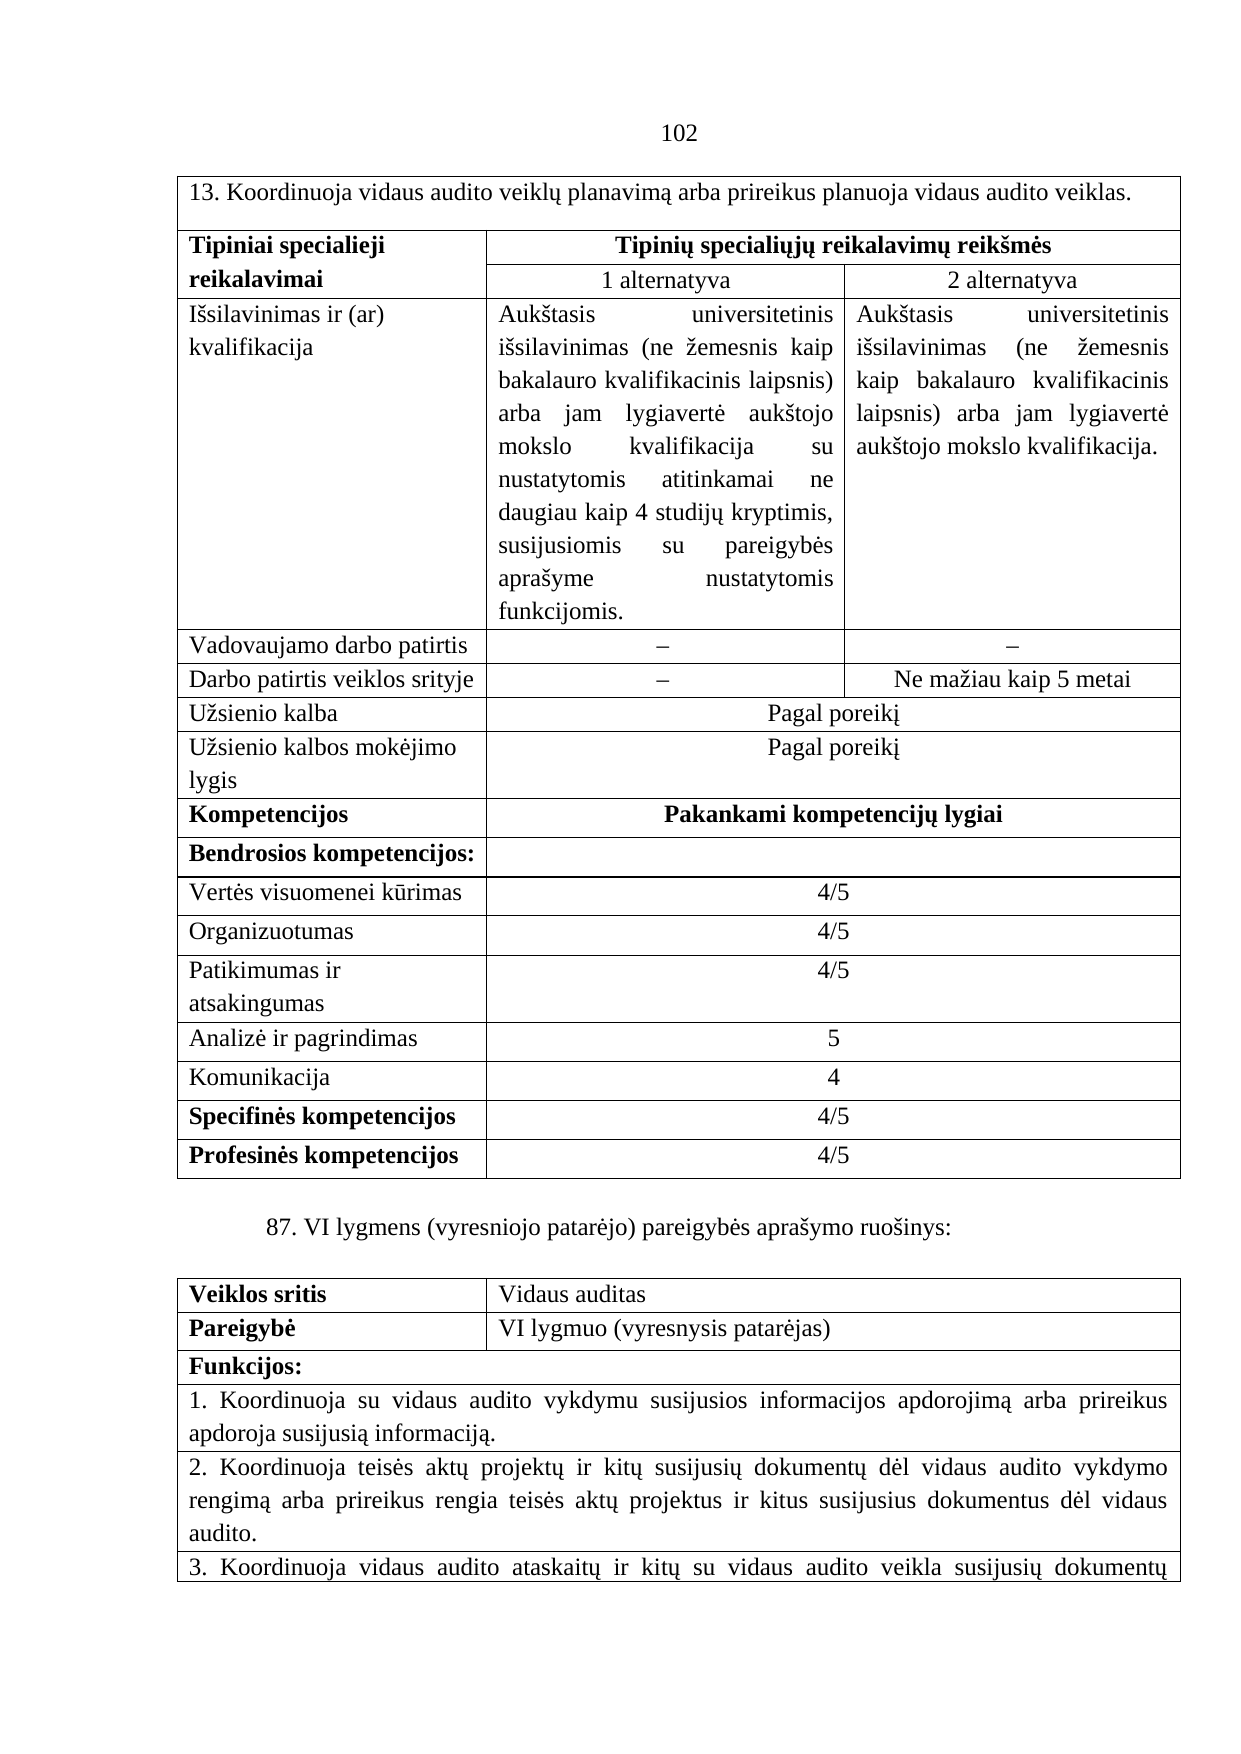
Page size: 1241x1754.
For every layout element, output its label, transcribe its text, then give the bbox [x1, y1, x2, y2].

table_cell Bendrosios kompetencijos: [178, 838, 486, 876]
table_cell 4/5 [487, 878, 1180, 915]
table_cell Ne mažiau kaip 5 metai [845, 664, 1180, 697]
table_cell 1. Koordinuoja su vidaus audito vykdymu susijusios informacijos apdorojimą arba prireikus apdoroja susijusią informaciją. [178, 1385, 1180, 1451]
table_cell Darbo patirtis veiklos srityje [178, 664, 486, 697]
table_cell Užsienio kalba [178, 698, 486, 731]
table_cell Tipiniai specialieji reikalavimai [178, 231, 486, 298]
table_cell Kompetencijos [178, 799, 486, 837]
table_cell 13. Koordinuoja vidaus audito veiklų planavimą arba prireikus planuoja vidaus audito veiklas. [178, 177, 1180, 229]
table_cell – [487, 664, 844, 697]
table_cell – [487, 630, 844, 663]
table_cell 4/5 [487, 916, 1180, 954]
table_cell Aukštasis universitetinis išsilavinimas (ne žemesnis kaip bakalauro kvalifikacinis laipsnis) arba jam lygiavertė aukštojo mokslo kvalifikacija. [845, 299, 1180, 629]
table_cell 3. Koordinuoja vidaus audito ataskaitų ir kitų su vidaus audito veikla susijusių dokumentų [178, 1552, 1180, 1581]
table_cell Vadovaujamo darbo patirtis [178, 630, 486, 663]
table_cell 4/5 [487, 956, 1180, 1022]
table_cell 2. Koordinuoja teisės aktų projektų ir kitų susijusių dokumentų dėl vidaus audito vykdymo rengimą arba prireikus rengia teisės aktų projektus ir kitus susijusius dokumentus dėl vidaus audito. [178, 1452, 1180, 1551]
table_header Veiklos sritis [178, 1279, 486, 1312]
table_cell [487, 838, 1180, 876]
table_cell Pagal poreikį [487, 732, 1180, 798]
table_cell 4 [487, 1062, 1180, 1100]
table_cell Pakankami kompetencijų lygiai [487, 799, 1180, 837]
table_cell Profesinės kompetencijos [178, 1140, 486, 1178]
table_cell Specifinės kompetencijos [178, 1101, 486, 1139]
table_cell Pagal poreikį [487, 698, 1180, 731]
table_cell Analizė ir pagrindimas [178, 1023, 486, 1061]
table_cell 2 alternatyva [845, 265, 1180, 298]
table_cell Funkcijos: [178, 1351, 1180, 1384]
table_cell Užsienio kalbos mokėjimo lygis [178, 732, 486, 798]
table_cell Išsilavinimas ir (ar) kvalifikacija [178, 299, 486, 629]
table_cell 1 alternatyva [487, 265, 844, 298]
table_cell VI lygmuo (vyresnysis patarėjas) [487, 1313, 1180, 1350]
table_cell Vertės visuomenei kūrimas [178, 878, 486, 915]
table_cell Aukštasis universitetinis išsilavinimas (ne žemesnis kaip bakalauro kvalifikacinis laipsnis) arba jam lygiavertė aukštojo mokslo kvalifikacija su nustatytomis atitinkamai ne daugiau kaip 4 studijų kryptimis, susijusiomis su pareigybės aprašyme nustatytomis funkcijomis. [487, 299, 844, 629]
table_cell 4/5 [487, 1101, 1180, 1139]
table_cell 4/5 [487, 1140, 1180, 1178]
table_cell Organizuotumas [178, 916, 486, 954]
table_cell Patikimumas ir atsakingumas [178, 956, 486, 1022]
table_cell Pareigybė [178, 1313, 486, 1350]
table_cell Tipinių specialiųjų reikalavimų reikšmės [487, 231, 1180, 264]
table_cell Komunikacija [178, 1062, 486, 1100]
table_header Vidaus auditas [487, 1279, 1180, 1312]
table_cell 5 [487, 1023, 1180, 1061]
table_cell – [845, 630, 1180, 663]
text 87. VI lygmens (vyresniojo patarėjo) pareigybės aprašymo ruošinys: [177, 1212, 1181, 1241]
